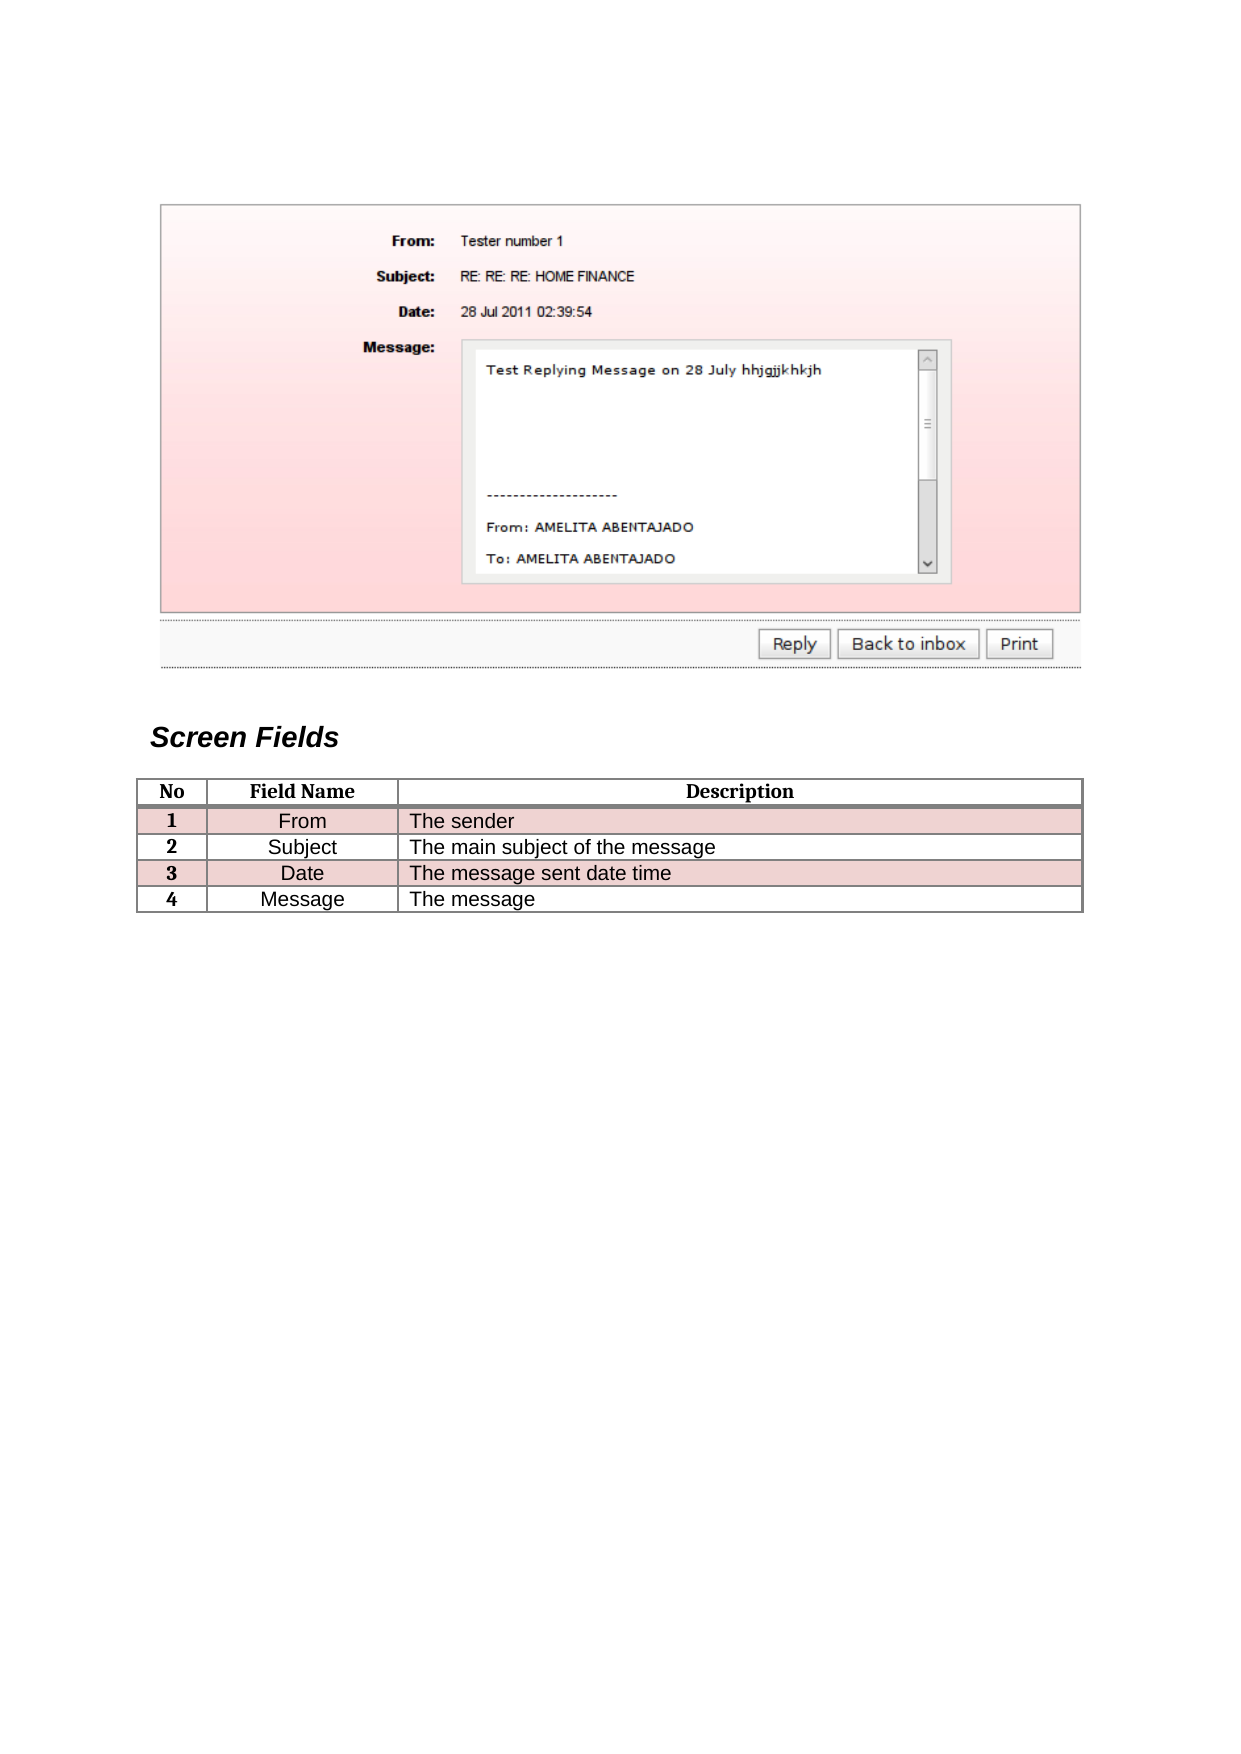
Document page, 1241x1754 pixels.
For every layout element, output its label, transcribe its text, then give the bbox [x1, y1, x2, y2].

text Screen Fields [150, 720, 1090, 754]
table_cell The sender [399, 809, 1081, 833]
table_header Description [399, 780, 1081, 804]
table_cell 3 [138, 861, 206, 885]
table_cell Date [208, 861, 397, 885]
table_cell Message [208, 887, 397, 911]
table_cell The message [399, 887, 1081, 911]
table_header No [138, 780, 206, 804]
table_cell 4 [138, 887, 206, 911]
table_cell The main subject of the message [399, 835, 1081, 859]
table_cell 2 [138, 835, 206, 859]
picture [151, 199, 1089, 671]
table_header Field Name [208, 780, 397, 804]
table_cell 1 [138, 809, 206, 833]
table_cell The message sent date time [399, 861, 1081, 885]
table_cell Subject [208, 835, 397, 859]
table_cell From [208, 809, 397, 833]
